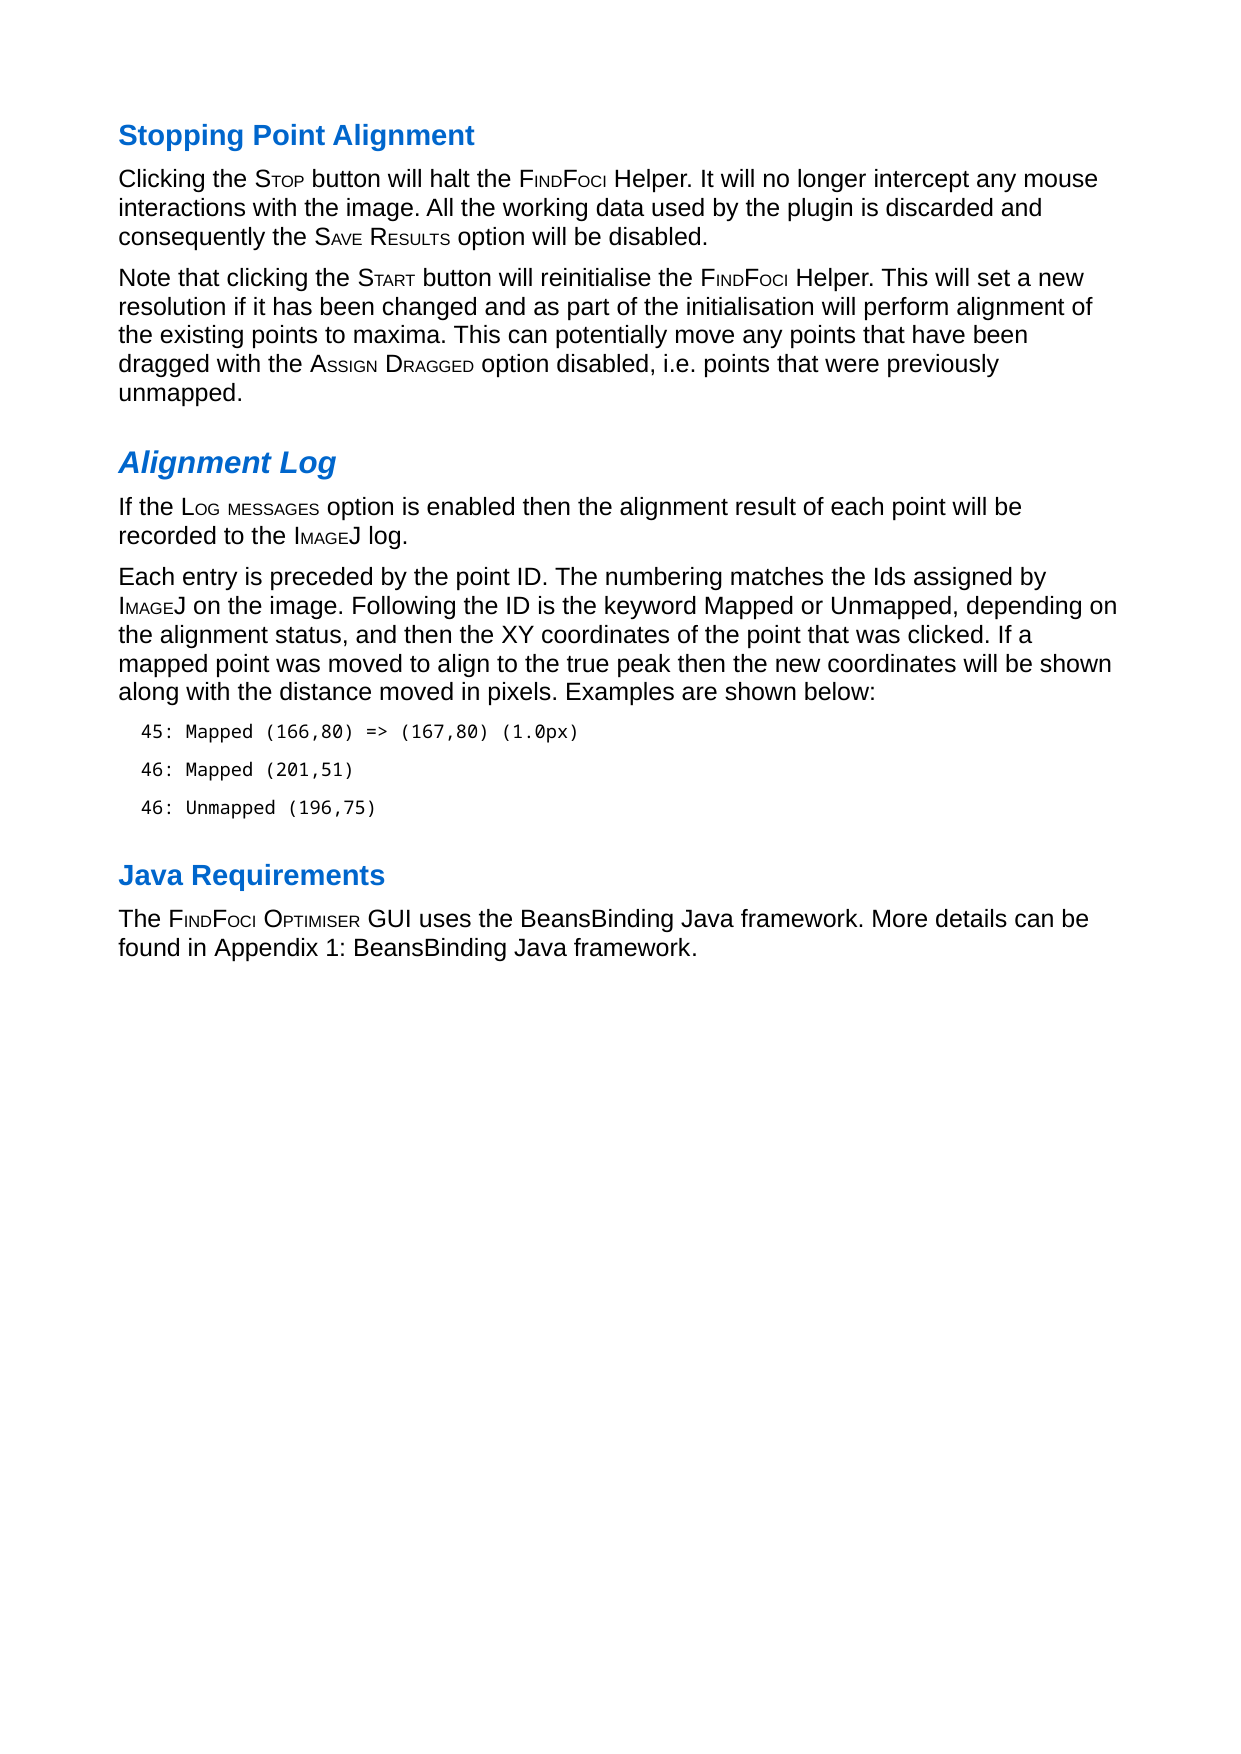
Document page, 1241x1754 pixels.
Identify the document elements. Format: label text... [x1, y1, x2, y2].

subtitle Stopping Point Alignment [118, 118, 1122, 152]
text Each entry is preceded by the point ID. The numbering matches the Ids assigned by ImageJ on the image. Following the ID is the keyword Mapped or Unmapped, depending on the alignment status, and then the XY coordinates of the point that was clicked. If a mapped point was moved to align to the true peak then the new coordinates will be shown along with the distance moved in pixels. Examples are shown below: [118, 562, 1122, 706]
text 45: Mapped (166,80) => (167,80) (1.0px) [118, 719, 1122, 744]
subtitle Alignment Log [118, 444, 1122, 480]
subtitle Java Requirements [118, 858, 1122, 891]
text The FindFoci Optimiser GUI uses the BeansBinding Java framework. More details can be found in Appendix 1: BeansBinding Java framework. [118, 904, 1122, 961]
text Clicking the Stop button will halt the FindFoci Helper. It will no longer intercept any mouse interactions with the image. All the working data used by the plugin is discarded and consequently the Save Results option will be disabled. [118, 164, 1122, 250]
text Note that clicking the Start button will reinitialise the FindFoci Helper. This will set a new resolution if it has been changed and as part of the initialisation will perform alignment of the existing points to maxima. This can potentially move any points that have been dragged with the Assign Dragged option disabled, i.e. points that were previously unmapped. [118, 263, 1122, 407]
text 46: Unmapped (196,75) [118, 795, 1122, 820]
text If the Log messages option is enabled then the alignment result of each point will be recorded to the ImageJ log. [118, 492, 1122, 550]
text 46: Mapped (201,51) [118, 757, 1122, 782]
